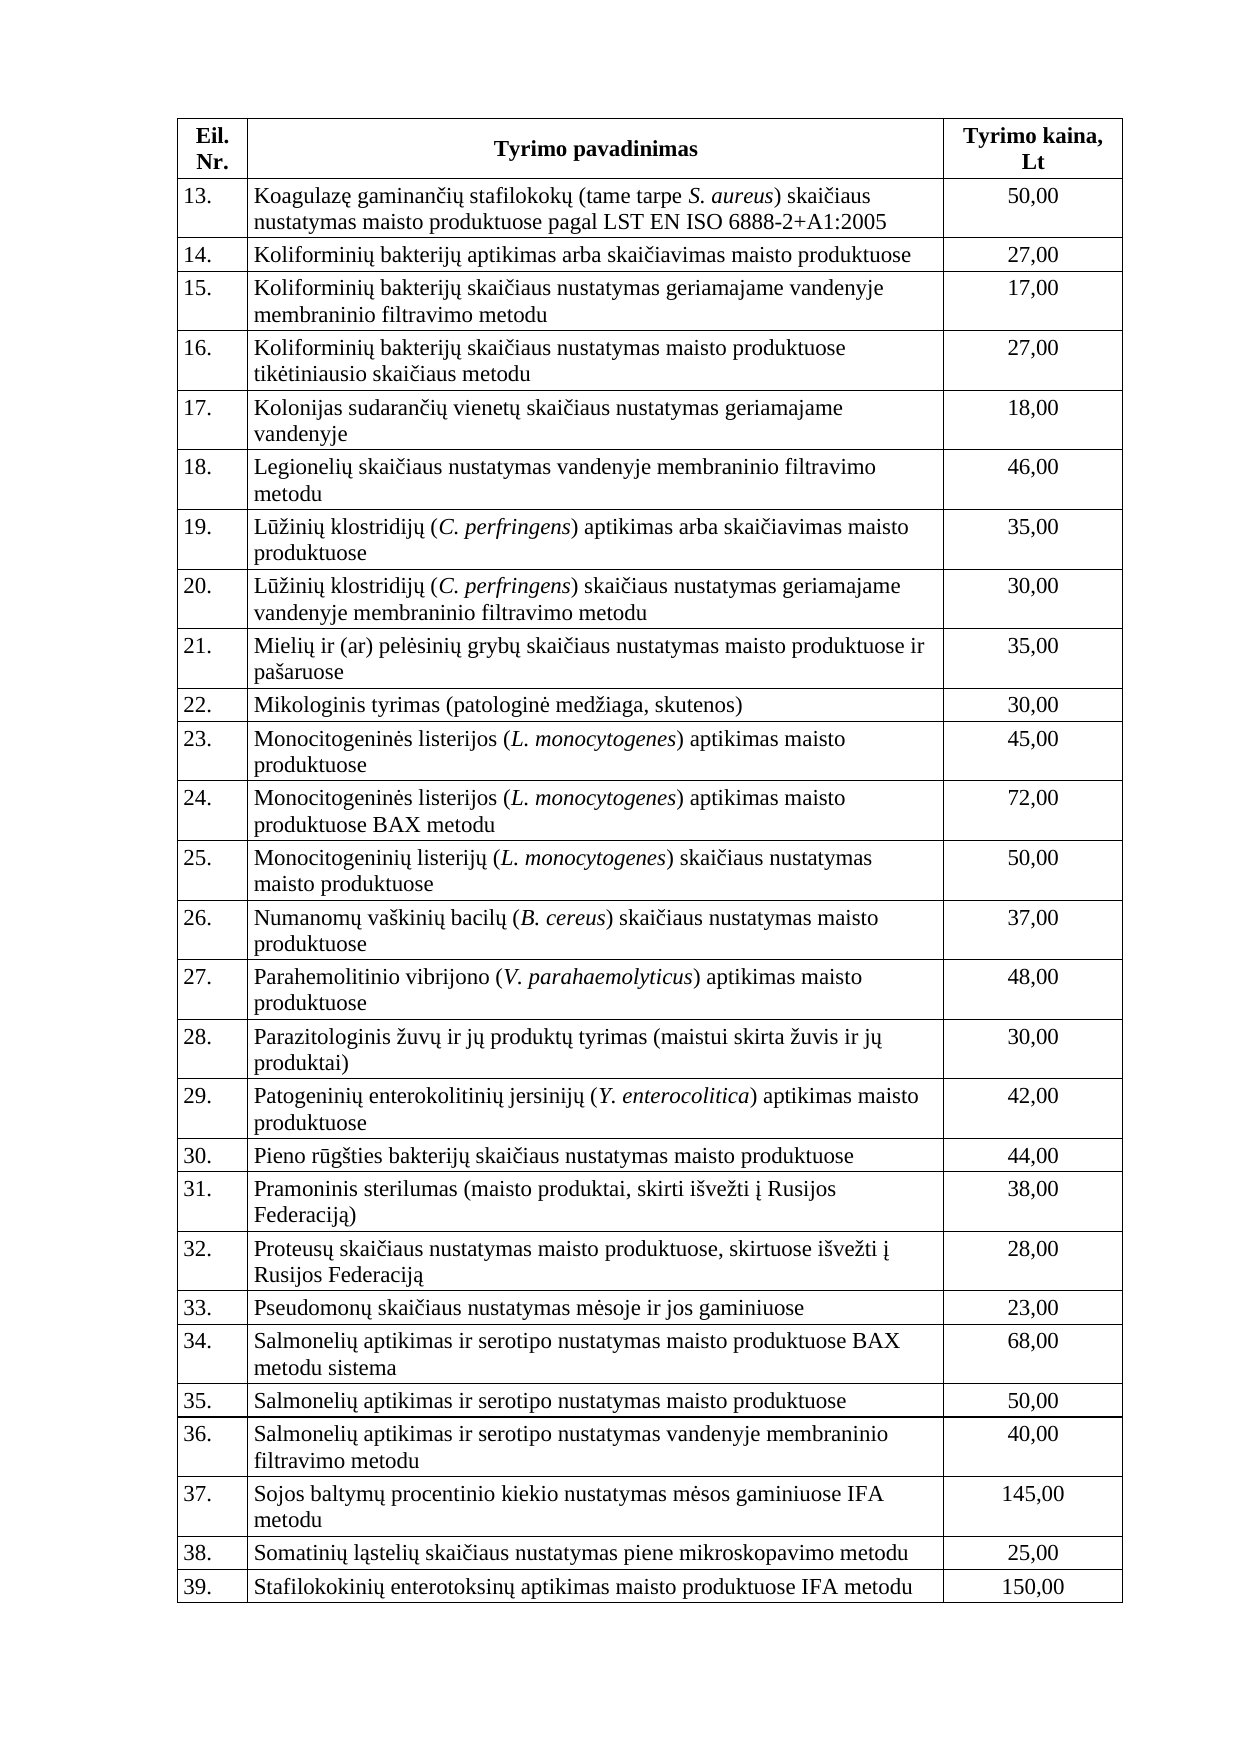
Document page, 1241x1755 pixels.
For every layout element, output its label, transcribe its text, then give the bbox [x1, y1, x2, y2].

table_cell 23,00 [944, 1291, 1122, 1323]
table_cell 18,00 [944, 391, 1122, 449]
table_cell 30,00 [944, 570, 1122, 628]
table_cell 40,00 [944, 1418, 1122, 1476]
table_cell Salmonelių aptikimas ir serotipo nustatymas maisto produktuose BAX metodu sistema [248, 1325, 943, 1383]
table_cell 30. [178, 1139, 247, 1171]
table_cell 72,00 [944, 781, 1122, 840]
table_cell Koagulazę gaminančių stafilokokų (tame tarpe S. aureus) skaičiaus nustatymas maisto produktuose pagal LST EN ISO 6888-2+A1:2005 [248, 179, 943, 237]
table_cell 145,00 [944, 1477, 1122, 1536]
table_cell Salmonelių aptikimas ir serotipo nustatymas vandenyje membraninio filtravimo metodu [248, 1418, 943, 1476]
table_cell 38. [178, 1537, 247, 1569]
table_header Eil. Nr. [178, 119, 247, 178]
table_cell Koliforminių bakterijų skaičiaus nustatymas geriamajame vandenyje membraninio filtravimo metodu [248, 272, 943, 330]
table_cell 23. [178, 722, 247, 780]
table_cell 28. [178, 1020, 247, 1078]
table_cell 28,00 [944, 1232, 1122, 1290]
table_cell 32. [178, 1232, 247, 1290]
table_cell 31. [178, 1172, 247, 1231]
table_cell 13. [178, 179, 247, 237]
table_cell Mikologinis tyrimas (patologinė medžiaga, skutenos) [248, 689, 943, 721]
table_cell 150,00 [944, 1570, 1122, 1602]
table_cell Kolonijas sudarančių vienetų skaičiaus nustatymas geriamajame vandenyje [248, 391, 943, 449]
table_cell 30,00 [944, 1020, 1122, 1078]
table_cell Pramoninis sterilumas (maisto produktai, skirti išvežti į Rusijos Federaciją) [248, 1172, 943, 1231]
table_cell Monocitogeninės listerijos (L. monocytogenes) aptikimas maisto produktuose BAX metodu [248, 781, 943, 840]
table_cell 20. [178, 570, 247, 628]
table_cell 45,00 [944, 722, 1122, 780]
table_cell Monocitogeninių listerijų (L. monocytogenes) skaičiaus nustatymas maisto produktuose [248, 841, 943, 899]
table_header Tyrimo kaina, Lt [944, 119, 1122, 178]
table_cell 50,00 [944, 1384, 1122, 1416]
table_cell Proteusų skaičiaus nustatymas maisto produktuose, skirtuose išvežti į Rusijos Federaciją [248, 1232, 943, 1290]
table_cell 68,00 [944, 1325, 1122, 1383]
table_cell 35,00 [944, 510, 1122, 568]
table_header Tyrimo pavadinimas [248, 119, 943, 178]
table_cell 46,00 [944, 450, 1122, 509]
table_cell 37,00 [944, 901, 1122, 959]
table_cell 27,00 [944, 238, 1122, 271]
table_cell 29. [178, 1079, 247, 1138]
table_cell 42,00 [944, 1079, 1122, 1138]
table_cell Sojos baltymų procentinio kiekio nustatymas mėsos gaminiuose IFA metodu [248, 1477, 943, 1536]
table_cell 25,00 [944, 1537, 1122, 1569]
table_cell 37. [178, 1477, 247, 1536]
table_cell Koliforminių bakterijų aptikimas arba skaičiavimas maisto produktuose [248, 238, 943, 271]
table_cell 17. [178, 391, 247, 449]
table_cell Pieno rūgšties bakterijų skaičiaus nustatymas maisto produktuose [248, 1139, 943, 1171]
table_cell 34. [178, 1325, 247, 1383]
table_cell Mielių ir (ar) pelėsinių grybų skaičiaus nustatymas maisto produktuose ir pašaruose [248, 629, 943, 688]
table_cell 25. [178, 841, 247, 899]
table_cell 27. [178, 960, 247, 1019]
table_cell Legionelių skaičiaus nustatymas vandenyje membraninio filtravimo metodu [248, 450, 943, 509]
table_cell 30,00 [944, 689, 1122, 721]
table_cell Pseudomonų skaičiaus nustatymas mėsoje ir jos gaminiuose [248, 1291, 943, 1323]
table_cell 15. [178, 272, 247, 330]
table_cell 24. [178, 781, 247, 840]
table_cell 50,00 [944, 841, 1122, 899]
table_cell 22. [178, 689, 247, 721]
table_cell Lūžinių klostridijų (C. perfringens) skaičiaus nustatymas geriamajame vandenyje membraninio filtravimo metodu [248, 570, 943, 628]
table_cell 35,00 [944, 629, 1122, 688]
table_cell 18. [178, 450, 247, 509]
table_cell 14. [178, 238, 247, 271]
table_cell 21. [178, 629, 247, 688]
table_cell Stafilokokinių enterotoksinų aptikimas maisto produktuose IFA metodu [248, 1570, 943, 1602]
table_cell Monocitogeninės listerijos (L. monocytogenes) aptikimas maisto produktuose [248, 722, 943, 780]
table_cell Koliforminių bakterijų skaičiaus nustatymas maisto produktuose tikėtiniausio skaičiaus metodu [248, 331, 943, 390]
table_cell 48,00 [944, 960, 1122, 1019]
table_cell Patogeninių enterokolitinių jersinijų (Y. enterocolitica) aptikimas maisto produktuose [248, 1079, 943, 1138]
table_cell Salmonelių aptikimas ir serotipo nustatymas maisto produktuose [248, 1384, 943, 1416]
table_cell 39. [178, 1570, 247, 1602]
table_cell 26. [178, 901, 247, 959]
table_cell Somatinių ląstelių skaičiaus nustatymas piene mikroskopavimo metodu [248, 1537, 943, 1569]
table_cell Lūžinių klostridijų (C. perfringens) aptikimas arba skaičiavimas maisto produktuose [248, 510, 943, 568]
table_cell Parazitologinis žuvų ir jų produktų tyrimas (maistui skirta žuvis ir jų produktai) [248, 1020, 943, 1078]
table_cell 50,00 [944, 179, 1122, 237]
table_cell 36. [178, 1418, 247, 1476]
table_cell 17,00 [944, 272, 1122, 330]
table_cell 44,00 [944, 1139, 1122, 1171]
table_cell Numanomų vaškinių bacilų (B. cereus) skaičiaus nustatymas maisto produktuose [248, 901, 943, 959]
table_cell 35. [178, 1384, 247, 1416]
table_cell 38,00 [944, 1172, 1122, 1231]
table_cell 16. [178, 331, 247, 390]
table_cell 19. [178, 510, 247, 568]
table_cell 33. [178, 1291, 247, 1323]
table_cell 27,00 [944, 331, 1122, 390]
table_cell Parahemolitinio vibrijono (V. parahaemolyticus) aptikimas maisto produktuose [248, 960, 943, 1019]
